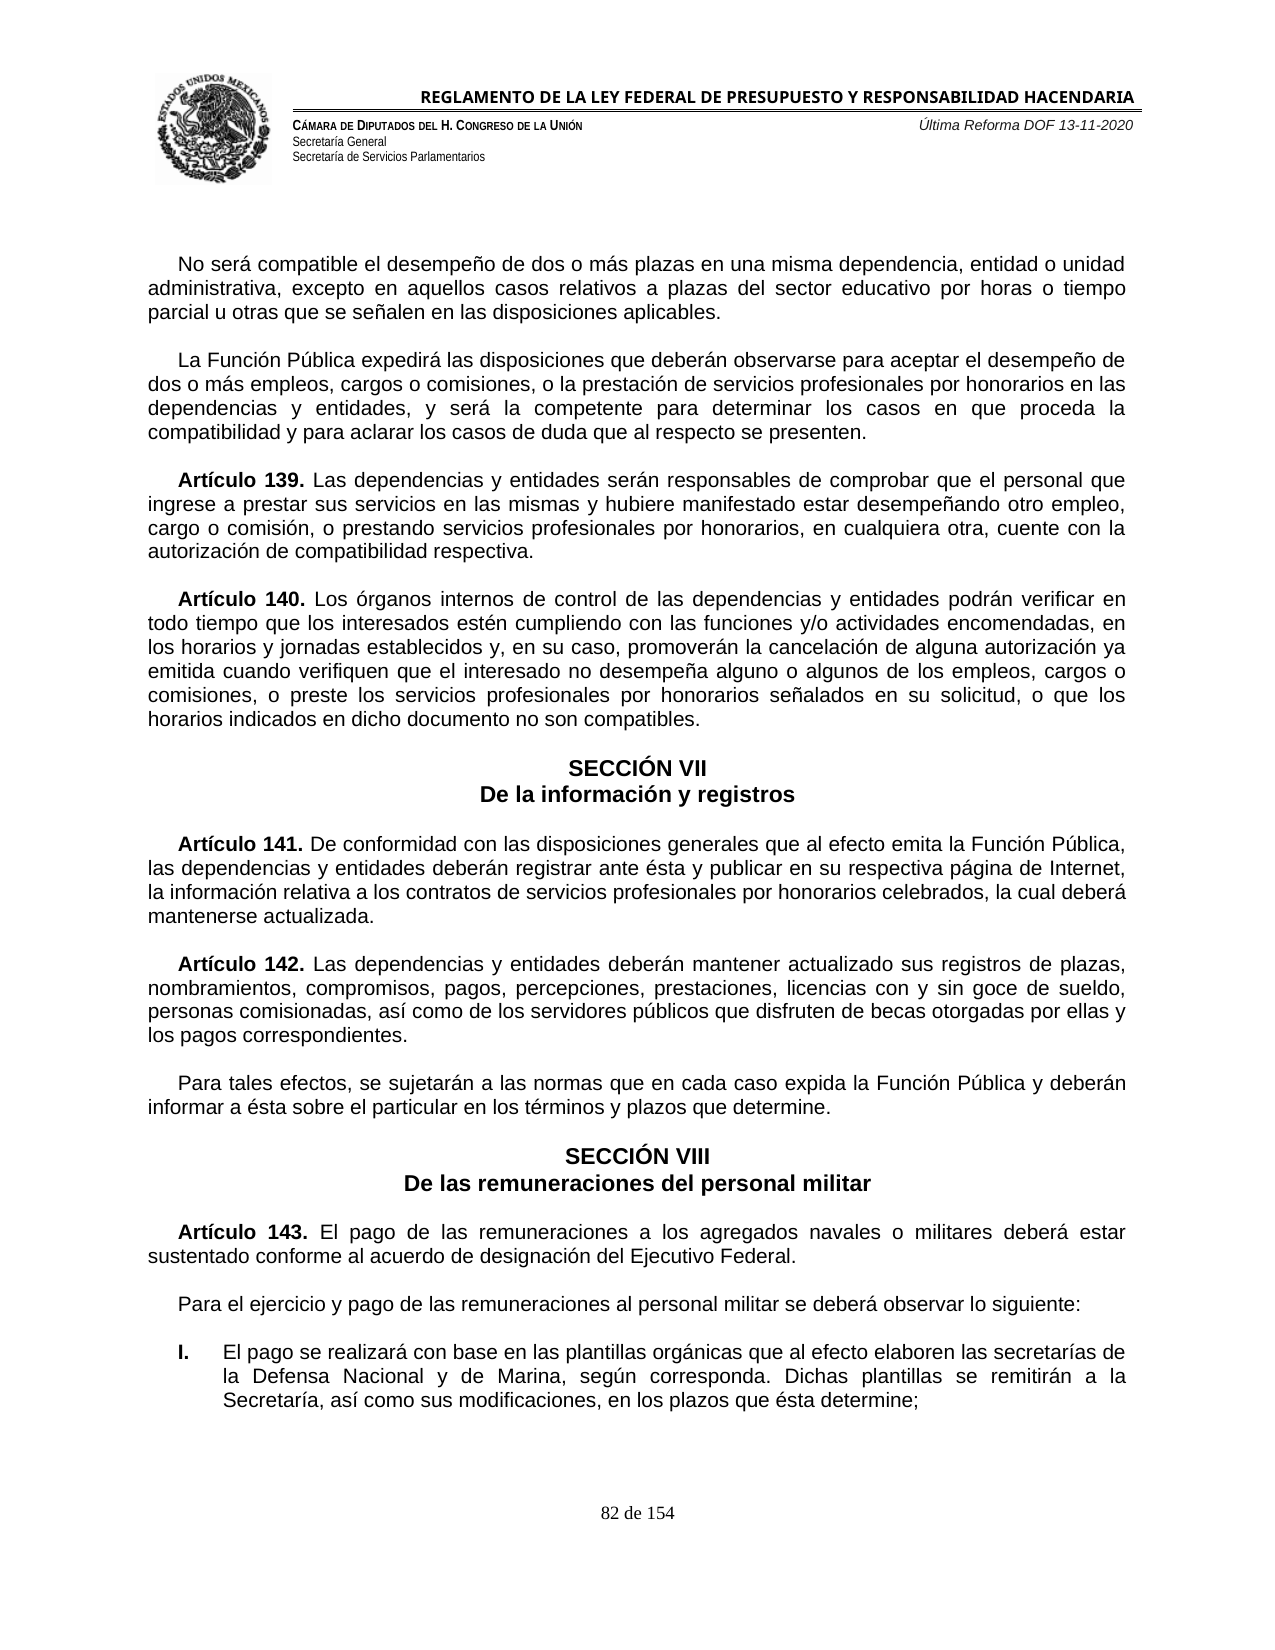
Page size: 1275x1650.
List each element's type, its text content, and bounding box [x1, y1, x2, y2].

text De la información y registros [148, 781, 1127, 808]
text SECCIÓN VIII [148, 1143, 1127, 1169]
text Artículo 140. Los órganos internos de control de las dependencias y entidades podrán verificar en todo tiempo que los interesados estén cumpliendo con las funciones y/o actividades encomendadas, en los horarios y jornadas establecidos y, en su caso, promoverán la cancelación de alguna autorización ya emitida cuando verifiquen que el interesado no desempeña alguno o algunos de los empleos, cargos o comisiones, o preste los servicios profesionales por honorarios señalados en su solicitud, o que los horarios indicados en dicho documento no son compatibles. [148, 587, 1127, 731]
text No será compatible el desempeño de dos o más plazas en una misma dependencia, entidad o unidad administrativa, excepto en aquellos casos relativos a plazas del sector educativo por horas o tiempo parcial u otras que se señalen en las disposiciones aplicables. [148, 252, 1127, 324]
text Para el ejercicio y pago de las remuneraciones al personal militar se deberá observar lo siguiente: [148, 1292, 1127, 1316]
text Artículo 141. De conformidad con las disposiciones generales que al efecto emita la Función Pública, las dependencias y entidades deberán registrar ante ésta y publicar en su respectiva página de Internet, la información relativa a los contratos de servicios profesionales por honorarios celebrados, la cual deberá mantenerse actualizada. [148, 832, 1127, 927]
text I. El pago se realizará con base en las plantillas orgánicas que al efecto elaboren las secretarías de la Defensa Nacional y de Marina, según corresponda. Dichas plantillas se remitirán a la Secretaría, así como sus modificaciones, en los plazos que ésta determine; [178, 1339, 1127, 1411]
text SECCIÓN VII [148, 755, 1127, 781]
text La Función Pública expedirá las disposiciones que deberán observarse para aceptar el desempeño de dos o más empleos, cargos o comisiones, o la prestación de servicios profesionales por honorarios en las dependencias y entidades, y será la competente para determinar los casos en que proceda la compatibilidad y para aclarar los casos de duda que al respecto se presenten. [148, 348, 1127, 443]
text Artículo 142. Las dependencias y entidades deberán mantener actualizado sus registros de plazas, nombramientos, compromisos, pagos, percepciones, prestaciones, licencias con y sin goce de sueldo, personas comisionadas, así como de los servidores públicos que disfruten de becas otorgadas por ellas y los pagos correspondientes. [148, 951, 1127, 1047]
text Artículo 139. Las dependencias y entidades serán responsables de comprobar que el personal que ingrese a prestar sus servicios en las mismas y hubiere manifestado estar desempeñando otro empleo, cargo o comisión, o prestando servicios profesionales por honorarios, en cualquiera otra, cuente con la autorización de compatibilidad respectiva. [148, 467, 1127, 563]
text Para tales efectos, se sujetarán a las normas que en cada caso expida la Función Pública y deberán informar a ésta sobre el particular en los términos y plazos que determine. [148, 1071, 1127, 1119]
text De las remuneraciones del personal militar [148, 1169, 1127, 1196]
text Artículo 143. El pago de las remuneraciones a los agregados navales o militares deberá estar sustentado conforme al acuerdo de designación del Ejecutivo Federal. [148, 1220, 1127, 1268]
